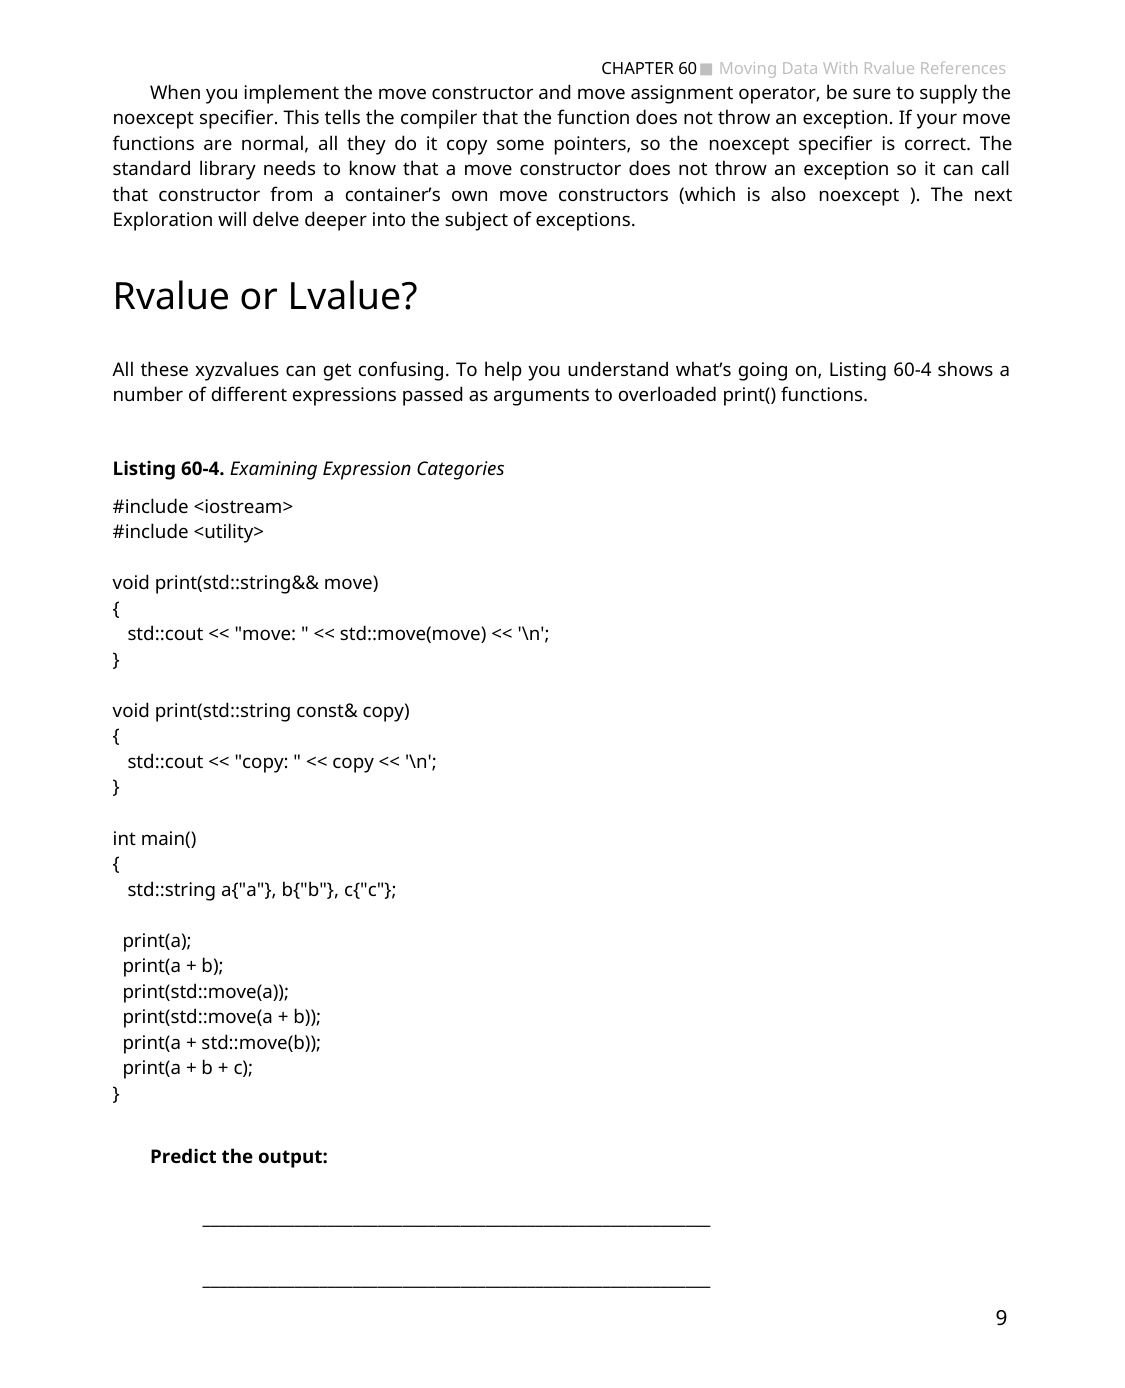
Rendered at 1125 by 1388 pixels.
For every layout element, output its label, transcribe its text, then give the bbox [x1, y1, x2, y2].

text Predict the output: [112, 1143, 1012, 1168]
text int main() [112, 825, 1012, 850]
text void print(std::string&& move) [112, 569, 1012, 595]
text print(std::move(a + b)); [112, 1003, 1012, 1029]
text print(std::move(a)); [112, 978, 1012, 1003]
text #include <utility> [112, 518, 1012, 544]
subtitle Rvalue or Lvalue? [112, 269, 1012, 321]
text { [112, 595, 1012, 621]
text #include <iostream> [112, 493, 1012, 518]
text When you implement the move constructor and move assignment operator, be sure to supply the noexcept specifier. This tells the compiler that the function does not throw an exception. If your move functions are normal, all they do it copy some pointers, so the noexcept specifier is correct. The standard library needs to know that a move constructor does not throw an exception so it can call that constructor from a container’s own move constructors (which is also noexcept ). The next Exploration will delve deeper into the subject of exceptions. [112, 79, 1012, 232]
text std::string a{"a"}, b{"b"}, c{"c"}; [112, 876, 1012, 901]
text std::cout << "move: " << std::move(move) << '\n'; [112, 621, 1012, 646]
text { [112, 850, 1012, 876]
text print(a + b); [112, 952, 1012, 978]
text { [112, 723, 1012, 748]
text Listing 60-4. Examining Expression Categories [112, 455, 1012, 481]
text } [112, 646, 1012, 672]
text print(a + b + c); [112, 1054, 1012, 1080]
text All these xyzvalues can get confusing. To help you understand what’s going on, Listing 60-4 shows a number of different expressions passed as arguments to overloaded print() functions. [112, 356, 1012, 407]
text } [112, 1080, 1012, 1106]
text print(a + std::move(b)); [112, 1029, 1012, 1054]
text print(a); [112, 927, 1012, 952]
text void print(std::string const& copy) [112, 697, 1012, 723]
text } [112, 774, 1012, 799]
text std::cout << "copy: " << copy << '\n'; [112, 748, 1012, 774]
list _____________________________________________________________ [202, 1265, 1012, 1290]
list _____________________________________________________________ [202, 1204, 1012, 1229]
